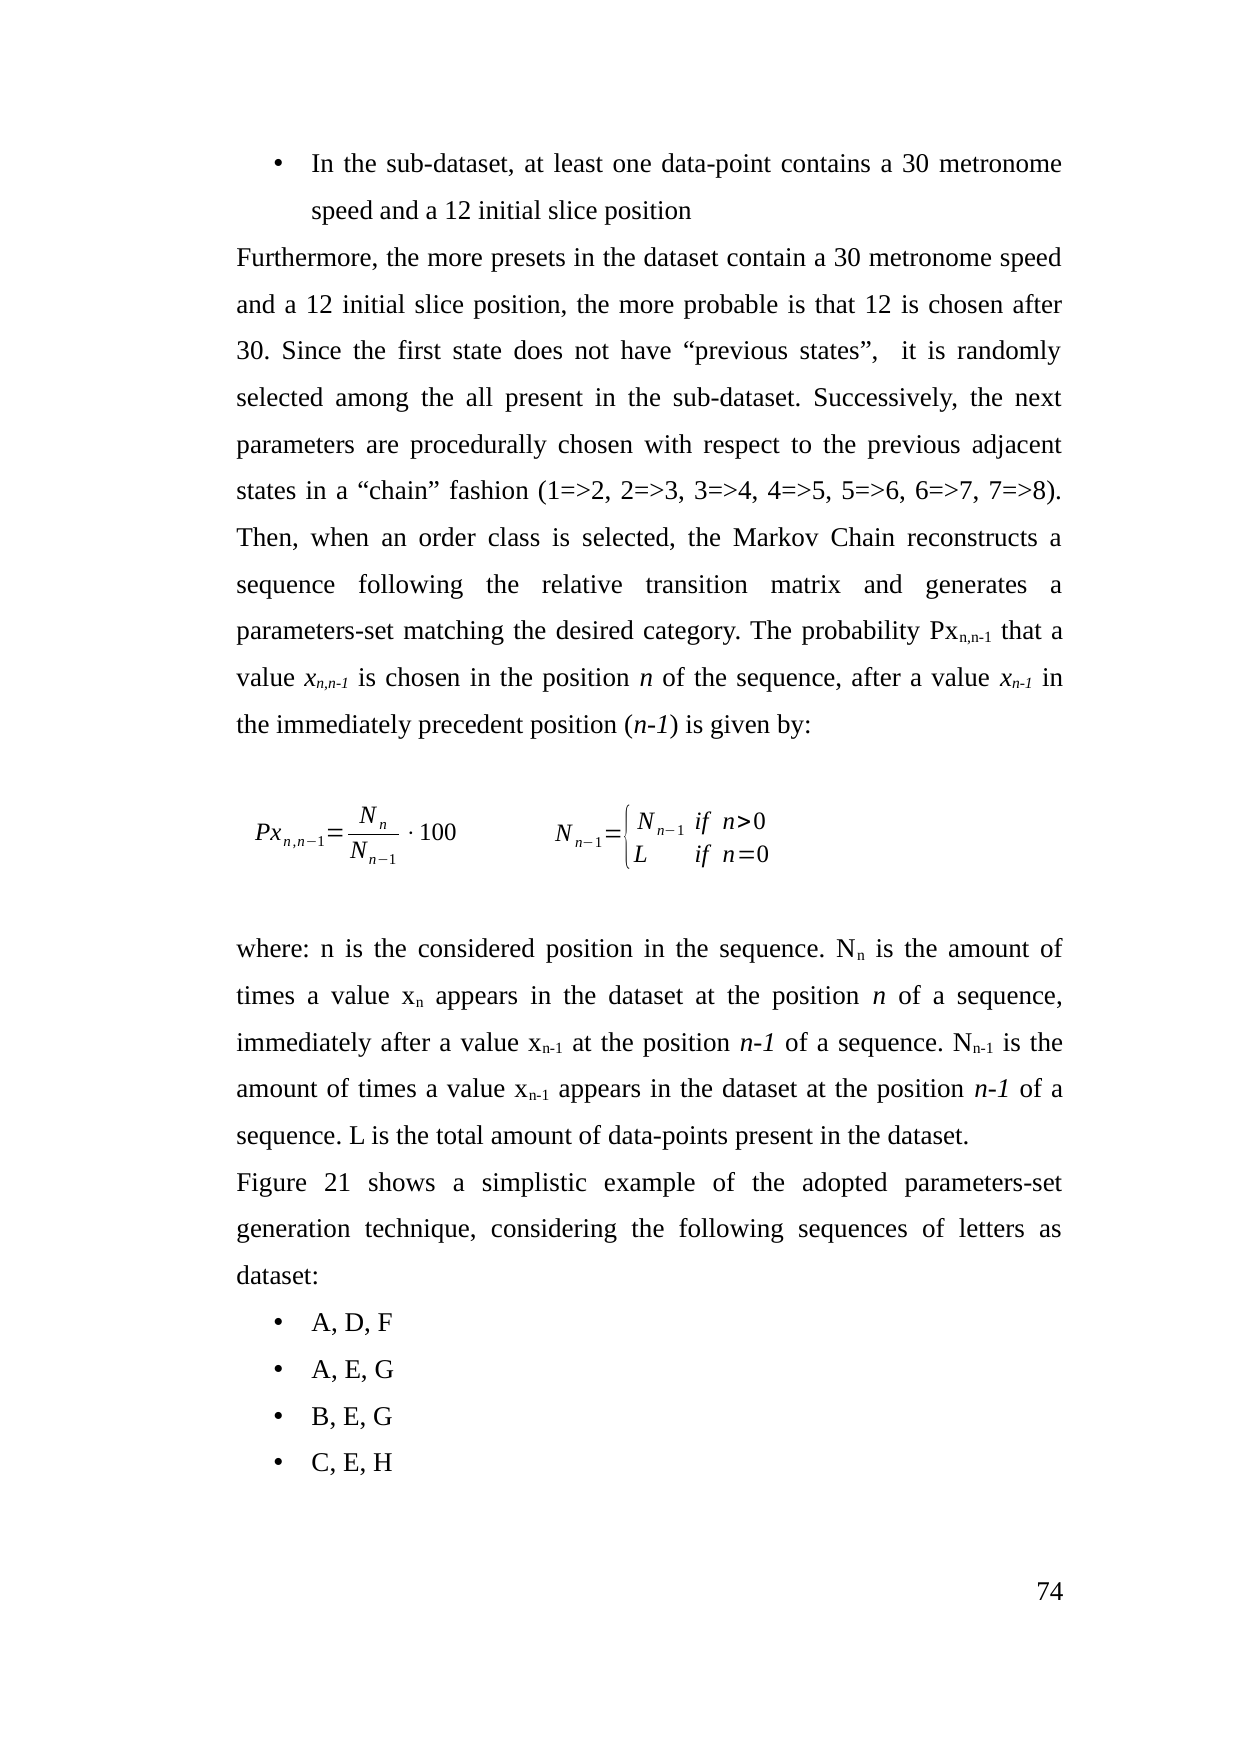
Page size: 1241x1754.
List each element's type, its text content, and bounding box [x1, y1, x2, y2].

text Furthermore, the more presets in the dataset contain a 30 metronome speed and a 12 initial slice position, the more probable is that 12 is chosen after 30. Since the first state does not have “previous states”, it is randomly selected among the all present in the sub-dataset. Successively, the next parameters are procedurally chosen with respect to the previous adjacent states in a “chain” fashion (1=>2, 2=>3, 3=>4, 4=>5, 5=>6, 6=>7, 7=>8). Then, when an order class is selected, the Markov Chain reconstructs a sequence following the relative transition matrix and generates a parameters-set matching the desired category. The probability Pxn,n-1 that a value xn,n-1 is chosen in the position n of the sequence, after a value xn-1 in the immediately precedent position (n-1) is given by: [236, 241, 1063, 739]
list B, E, G [274, 1399, 1063, 1431]
list A, E, G [274, 1353, 1063, 1384]
text where: n is the considered position in the sequence. Nn is the amount of times a value xn appears in the dataset at the position n of a sequence, immediately after a value xn-1 at the position n-1 of a sequence. Nn-1 is the amount of times a value xn-1 appears in the dataset at the position n-1 of a sequence. L is the total amount of data-points present in the dataset. [236, 932, 1063, 1150]
text Figure 21 shows a simplistic example of the adopted parameters-set generation technique, considering the following sequences of letters as dataset: [236, 1166, 1063, 1290]
list In the sub-dataset, at least one data-point contains a 30 metronome speed and a 12 initial slice position [274, 148, 1063, 226]
list C, E, H [274, 1446, 1063, 1478]
list A, D, F [274, 1306, 1063, 1337]
